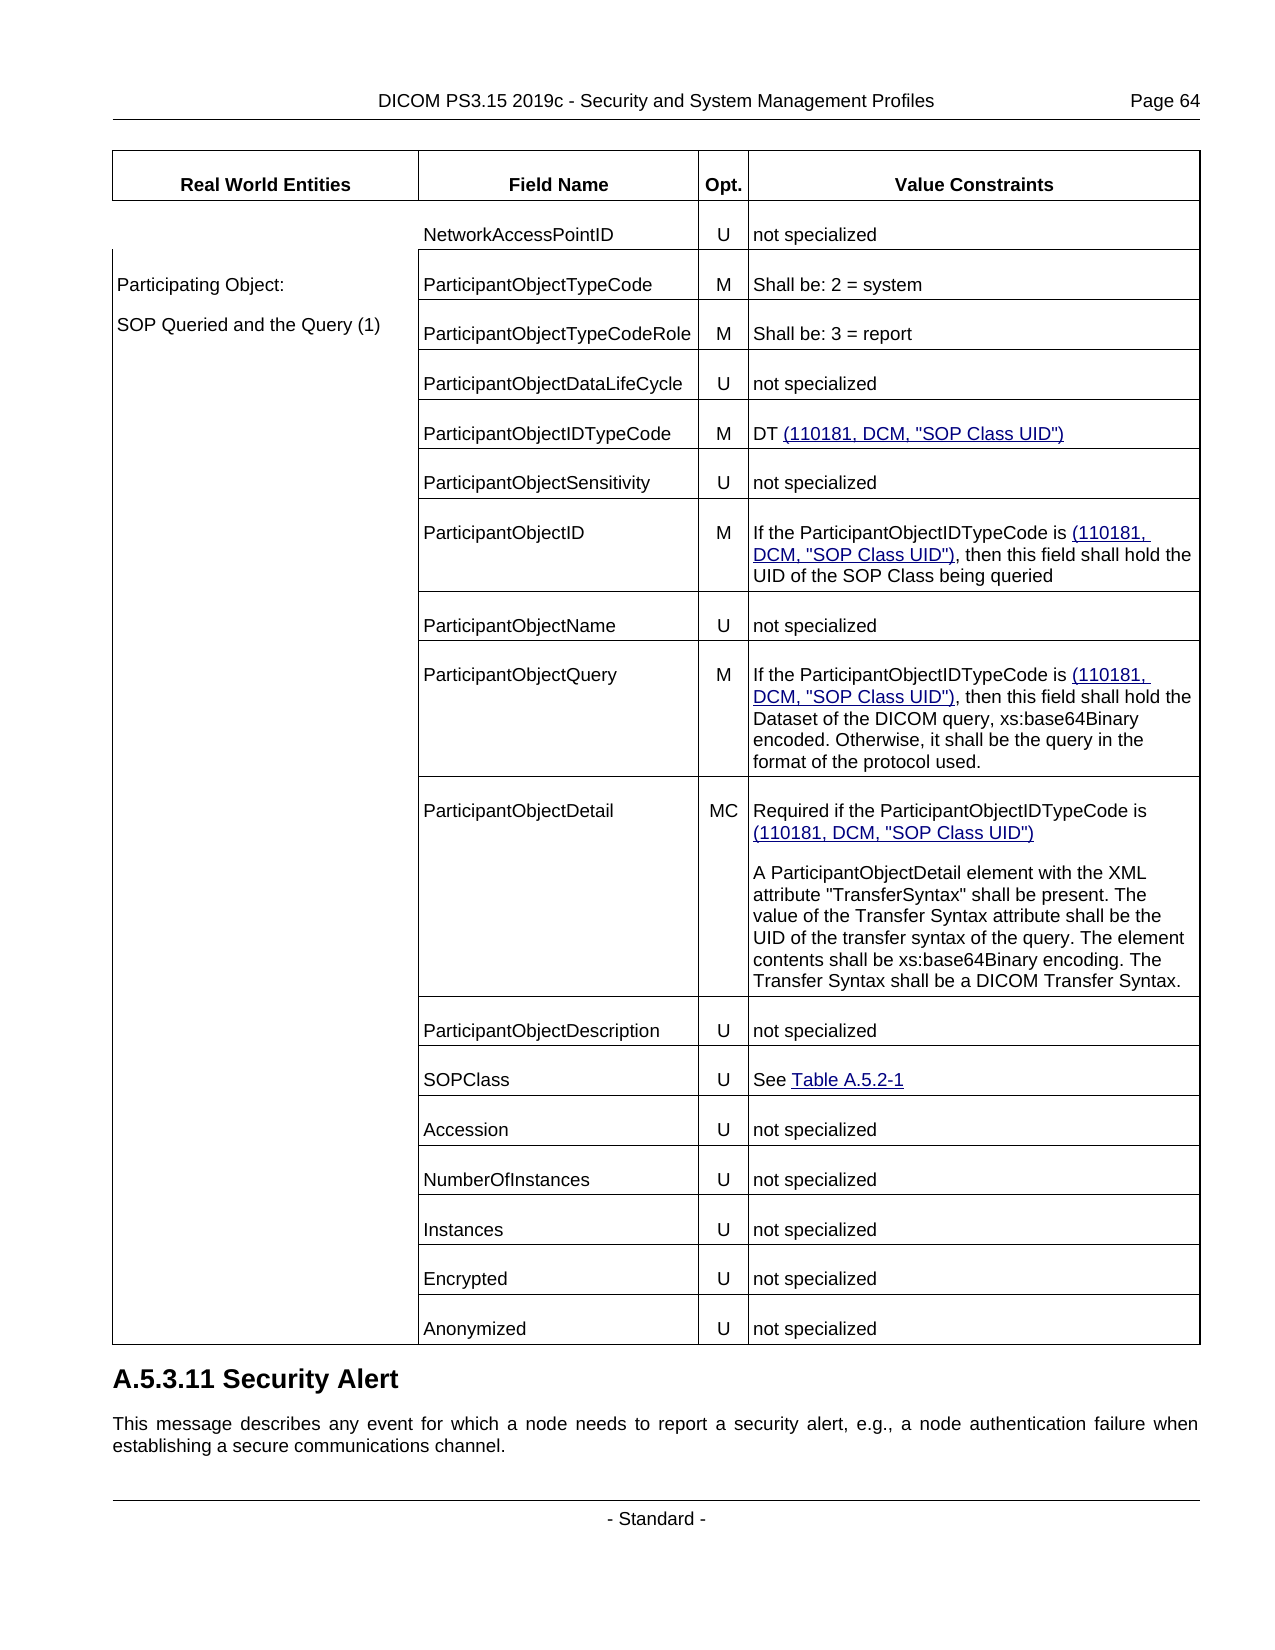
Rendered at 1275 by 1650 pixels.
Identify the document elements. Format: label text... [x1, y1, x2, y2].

table_cell Accession [419, 1096, 698, 1145]
table_header Value Constraints [749, 151, 1199, 200]
table_cell Encrypted [419, 1245, 698, 1294]
table_cell not specialized [749, 592, 1199, 640]
table_cell ParticipantObjectTypeCode [419, 250, 698, 299]
table_cell not specialized [749, 1245, 1199, 1294]
table_cell ParticipantObjectDescription [419, 997, 698, 1045]
table_cell M [699, 300, 748, 349]
table_cell Participating Object: SOP Queried and the Query (1) [113, 249, 418, 1343]
text This message describes any event for which a node needs to report a security alert, e.g., a node authentication failure when establishing a secure communications channel. [112, 1413, 1200, 1456]
table_cell U [699, 592, 748, 640]
table_cell ParticipantObjectTypeCodeRole [419, 300, 698, 349]
table_cell SOPClass [419, 1046, 698, 1095]
table_header Real World Entities [113, 151, 418, 200]
table_cell ParticipantObjectID [419, 499, 698, 591]
table_cell U [699, 201, 748, 249]
table_cell not specialized [749, 997, 1199, 1045]
table_cell ParticipantObjectName [419, 592, 698, 640]
table_cell not specialized [749, 1146, 1199, 1194]
table_cell MC [699, 777, 748, 996]
table_header Field Name [419, 151, 698, 200]
table_cell not specialized [749, 201, 1199, 249]
table_cell not specialized [749, 1295, 1199, 1343]
table_cell U [699, 449, 748, 498]
table_cell U [699, 1096, 748, 1145]
table_cell U [699, 997, 748, 1045]
table_cell Instances [419, 1195, 698, 1244]
table_cell Shall be: 3 = report [749, 300, 1199, 349]
table_cell U [699, 350, 748, 398]
table_cell If the ParticipantObjectIDTypeCode is (110181, DCM, "SOP Class UID"), then this field shall hold the UID of the SOP Class being queried [749, 499, 1199, 591]
table_cell M [699, 250, 748, 299]
table_cell ParticipantObjectDetail [419, 777, 698, 996]
table_cell Required if the ParticipantObjectIDTypeCode is (110181, DCM, "SOP Class UID") A ParticipantObjectDetail element with the XML attribute "TransferSyntax" shall be present. The value of the Transfer Syntax attribute shall be the UID of the transfer syntax of the query. The element contents shall be xs:base64Binary encoding. The Transfer Syntax shall be a DICOM Transfer Syntax. [749, 777, 1199, 996]
table_cell NetworkAccessPointID [419, 201, 698, 249]
table_cell DT (110181, DCM, "SOP Class UID") [749, 400, 1199, 448]
table_cell ParticipantObjectDataLifeCycle [419, 350, 698, 398]
table_cell Shall be: 2 = system [749, 250, 1199, 299]
table_cell Anonymized [419, 1295, 698, 1343]
table_cell See Table A.5.2-1 [749, 1046, 1199, 1095]
table_cell U [699, 1146, 748, 1194]
table_cell U [699, 1295, 748, 1343]
table_cell ParticipantObjectSensitivity [419, 449, 698, 498]
table_cell M [699, 400, 748, 448]
table_cell If the ParticipantObjectIDTypeCode is (110181, DCM, "SOP Class UID"), then this field shall hold the Dataset of the DICOM query, xs:base64Binary encoded. Otherwise, it shall be the query in the format of the protocol used. [749, 641, 1199, 776]
table_header Opt. [699, 151, 748, 200]
table_cell U [699, 1245, 748, 1294]
table_cell ParticipantObjectIDTypeCode [419, 400, 698, 448]
table_cell not specialized [749, 1096, 1199, 1145]
table_cell M [699, 499, 748, 591]
text A.5.3.11 Security Alert [112, 1363, 1200, 1394]
table_cell not specialized [749, 449, 1199, 498]
table_cell M [699, 641, 748, 776]
table_cell U [699, 1046, 748, 1095]
table_cell NumberOfInstances [419, 1146, 698, 1194]
table_cell not specialized [749, 350, 1199, 398]
table_cell U [699, 1195, 748, 1244]
table_cell ParticipantObjectQuery [419, 641, 698, 776]
table_cell not specialized [749, 1195, 1199, 1244]
